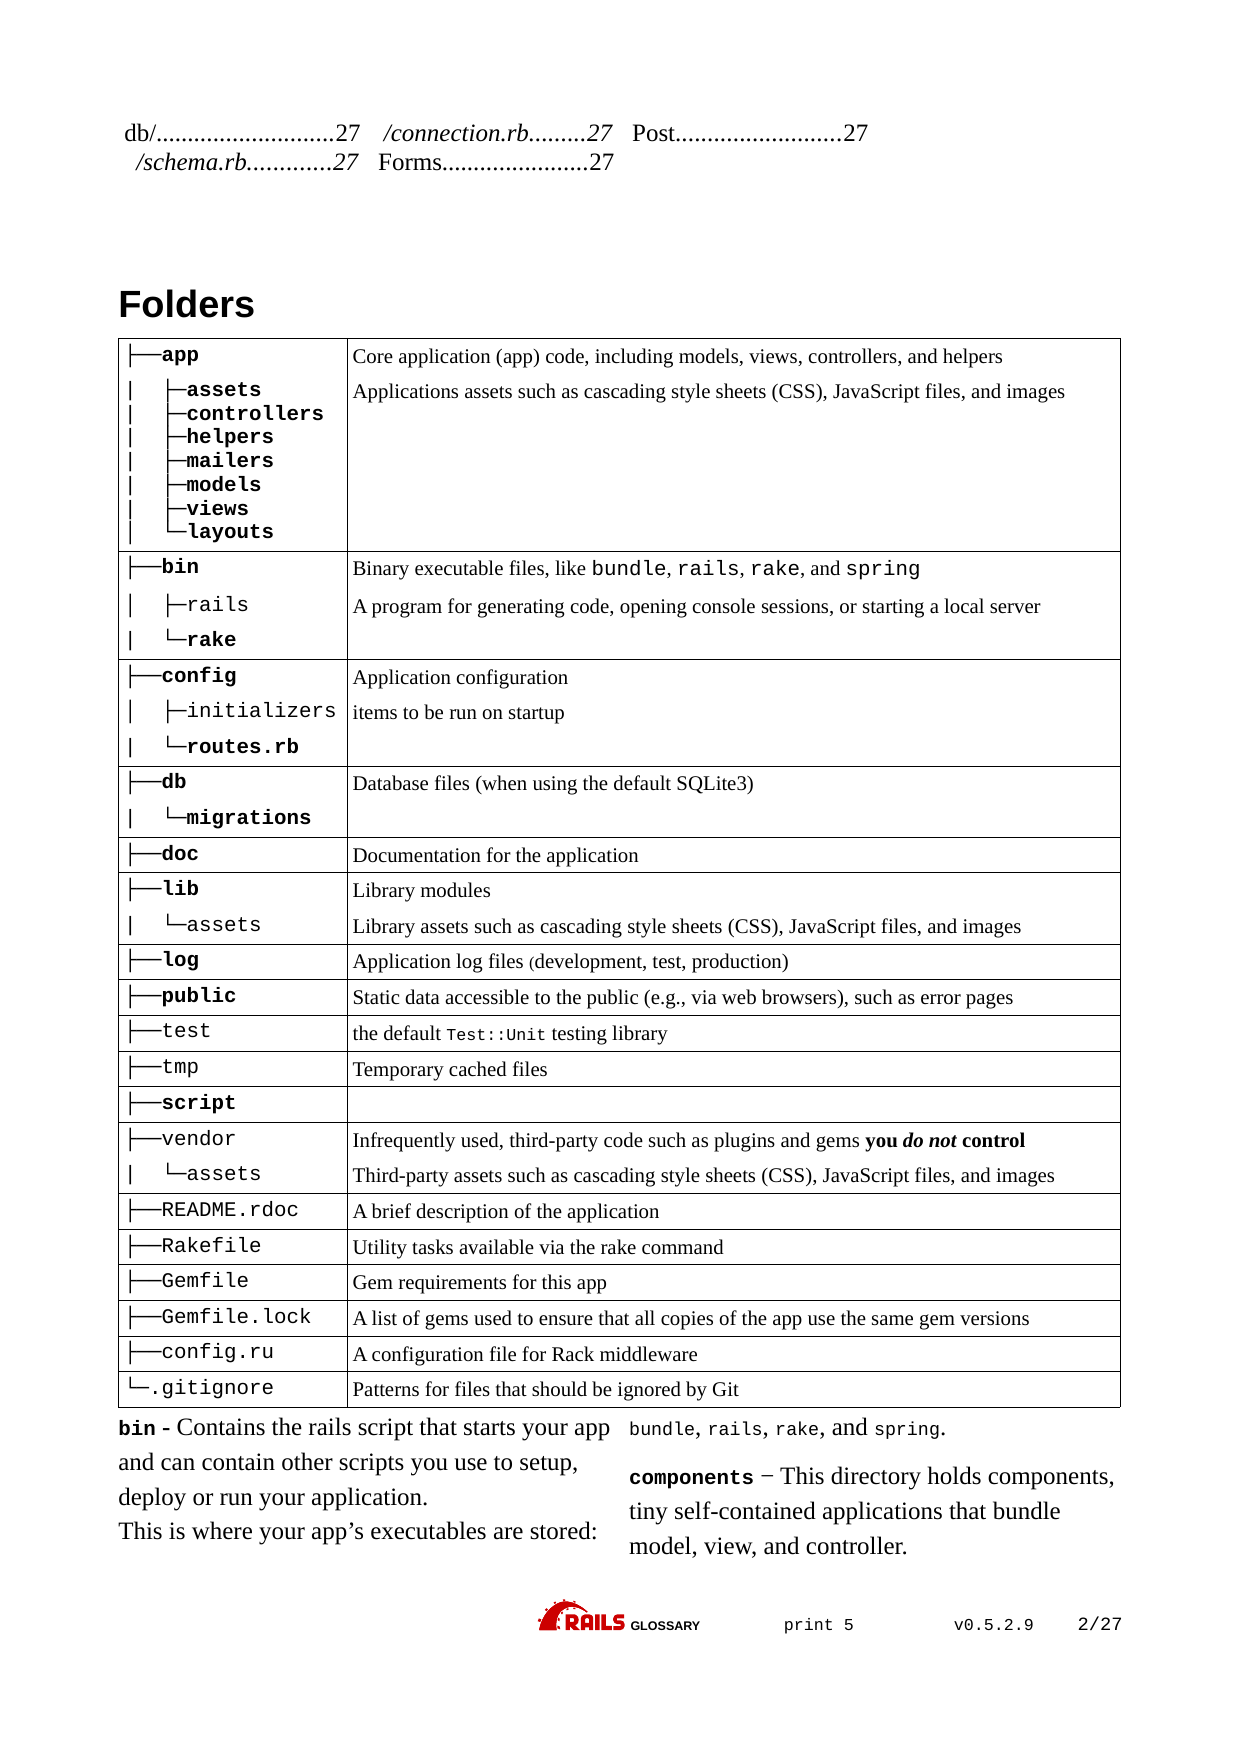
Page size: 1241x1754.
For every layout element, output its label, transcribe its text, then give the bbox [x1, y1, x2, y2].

table_header Core application (app) code, including models, views, controllers, and helpers [348, 339, 1120, 373]
table_cell | └─rake [119, 623, 347, 659]
table_cell [348, 1087, 1120, 1122]
table_cell └─.gitignore [119, 1372, 347, 1407]
subtitle Folders [118, 282, 611, 325]
table_cell ├──README.rdoc [119, 1194, 347, 1229]
text Forms 27 [378, 147, 614, 176]
text bin - Contains the rails script that starts your app and can contain other scripts you use to setup, deploy or run your application. This is where your app’s executables are stored: [118, 1412, 611, 1545]
table_cell Patterns for files that should be ignored by Git [348, 1372, 1120, 1407]
table_cell | ├─assets | ├─controllers | ├─helpers | ├─mailers | ├─models | ├─views │ └─layouts [119, 374, 347, 551]
table_cell ├──Rakefile [119, 1230, 347, 1264]
table_cell [348, 623, 1120, 659]
text Post 27 [632, 118, 868, 147]
table_cell ├──db [119, 767, 347, 801]
table_header ├──app [119, 339, 347, 373]
table_cell | └─assets [119, 908, 347, 943]
table_cell Infrequently used, third-party code such as plugins and gems you do not control [348, 1123, 1120, 1158]
table_cell Application configuration [348, 660, 1120, 694]
table_cell ├──lib [119, 873, 347, 908]
text /connection.rb 27 [384, 118, 614, 147]
table_cell ├──tmp [119, 1052, 347, 1086]
table_cell Third-party assets such as cascading style sheets (CSS), JavaScript files, and images [348, 1158, 1120, 1193]
table_cell Applications assets such as cascading style sheets (CSS), JavaScript files, and images [348, 374, 1120, 551]
table_cell ├──config [119, 660, 347, 694]
table_cell Gem requirements for this app [348, 1265, 1120, 1300]
table_cell | └─routes.rb [119, 730, 347, 766]
table_cell A program for generating code, opening console sessions, or starting a local server [348, 588, 1120, 623]
table_cell Documentation for the application [348, 838, 1120, 872]
table_cell ├──Gemfile [119, 1265, 347, 1300]
table_cell [348, 730, 1120, 766]
table_cell Static data accessible to the public (e.g., via web browsers), such as error pages [348, 980, 1120, 1015]
table_cell items to be run on startup [348, 695, 1120, 730]
table_cell | └─assets [119, 1158, 347, 1193]
table_cell │ ├─rails [119, 588, 347, 623]
table_cell Binary executable files, like bundle, rails, rake, and spring [348, 552, 1120, 588]
table_cell | └─migrations [119, 801, 347, 837]
text db/ 27 [124, 118, 360, 147]
table_cell Library modules [348, 873, 1120, 908]
table_cell ├──log [119, 945, 347, 979]
table_cell ├──script [119, 1087, 347, 1122]
table_cell [348, 801, 1120, 837]
table_cell Utility tasks available via the rake command [348, 1230, 1120, 1264]
table_cell A list of gems used to ensure that all copies of the app use the same gem versions [348, 1301, 1120, 1336]
table_cell ├──bin [119, 552, 347, 588]
text bundle, rails, rake, and spring. [629, 1412, 1122, 1441]
table_cell ├──doc [119, 838, 347, 872]
table_cell │ ├─initializers [119, 695, 347, 730]
table_cell ├──config.ru [119, 1337, 347, 1371]
table_cell Application log files (development, test, production) [348, 945, 1120, 979]
table_cell Database files (when using the default SQLite3) [348, 767, 1120, 801]
text /schema.rb 27 [130, 147, 360, 176]
table_cell ├──test [119, 1016, 347, 1051]
text components − This directory holds components, tiny self-contained applications that bundle model, view, and controller. [629, 1461, 1122, 1559]
table_cell A configuration file for Rack middleware [348, 1337, 1120, 1371]
table_cell ├──vendor [119, 1123, 347, 1158]
table_cell Library assets such as cascading style sheets (CSS), JavaScript files, and images [348, 908, 1120, 943]
table_cell the default Test::Unit testing library [348, 1016, 1120, 1051]
table_cell Temporary cached files [348, 1052, 1120, 1086]
table_cell A brief description of the application [348, 1194, 1120, 1229]
table_cell ├──Gemfile.lock [119, 1301, 347, 1336]
table_cell ├──public [119, 980, 347, 1015]
